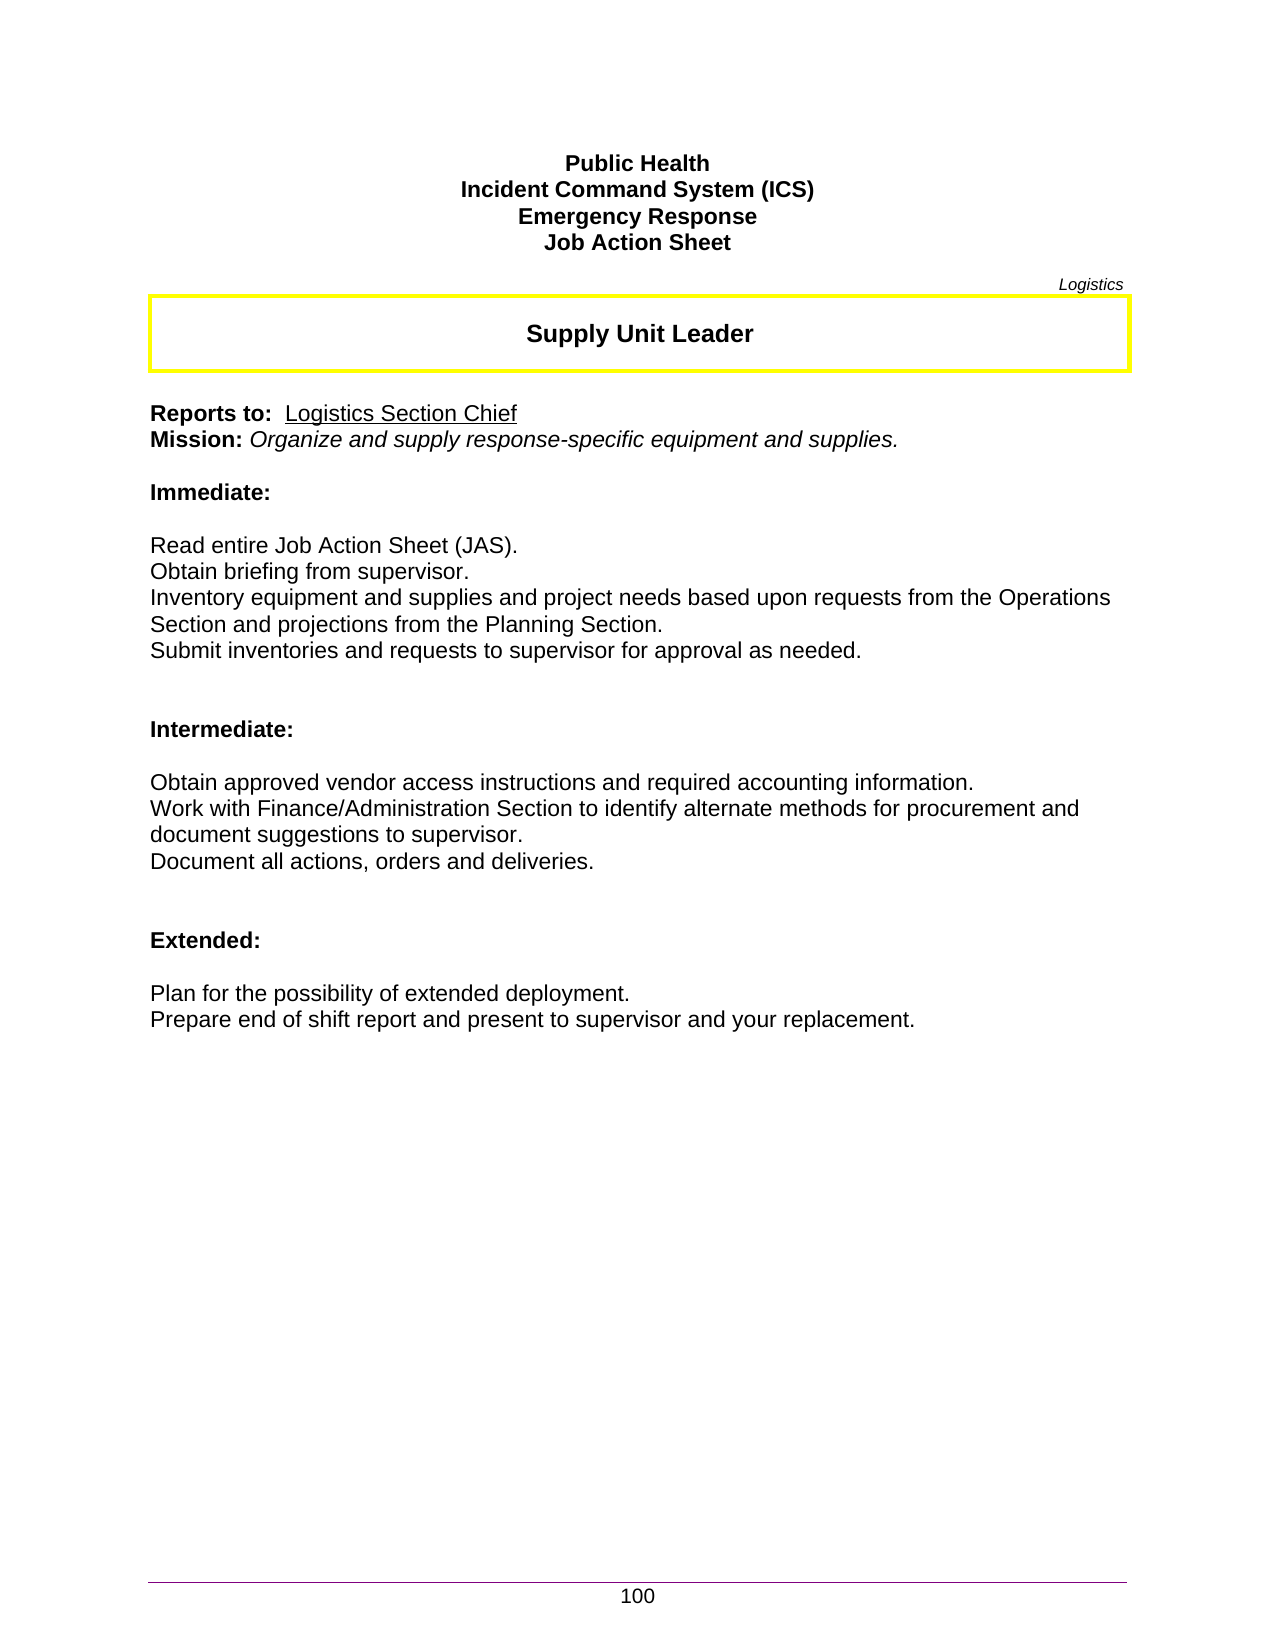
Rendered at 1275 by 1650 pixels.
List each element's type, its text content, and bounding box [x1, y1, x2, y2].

text Public Health [150, 150, 1125, 176]
text Reports to: Logistics Section Chief [150, 400, 1125, 426]
text Mission: Organize and supply response-specific equipment and supplies. [150, 426, 1125, 452]
subtitle Document all actions, orders and deliveries. [150, 848, 1125, 874]
text Emergency Response [150, 203, 1125, 229]
subtitle Submit inventories and requests to supervisor for approval as needed. [150, 637, 1125, 663]
subtitle Obtain approved vendor access instructions and required accounting information. [150, 769, 1125, 795]
text Logistics [150, 274, 1125, 294]
text Immediate: [150, 479, 1125, 505]
subtitle Work with Finance/Administration Section to identify alternate methods for procurement and document suggestions to supervisor. [150, 795, 1125, 848]
subtitle Prepare end of shift report and present to supervisor and your replacement. [150, 1006, 1125, 1032]
subtitle Inventory equipment and supplies and project needs based upon requests from the Operations Section and projections from the Planning Section. [150, 584, 1125, 637]
subtitle Obtain briefing from supervisor. [150, 558, 1125, 584]
text Extended: [150, 927, 1125, 953]
subtitle Plan for the possibility of extended deployment. [150, 979, 1125, 1006]
text Intermediate: [150, 716, 1125, 742]
text Incident Command System (ICS) [150, 176, 1125, 203]
text Job Action Sheet [150, 229, 1125, 255]
table_header Supply Unit Leader [152, 298, 1127, 369]
subtitle Read entire Job Action Sheet (JAS). [150, 532, 1125, 558]
